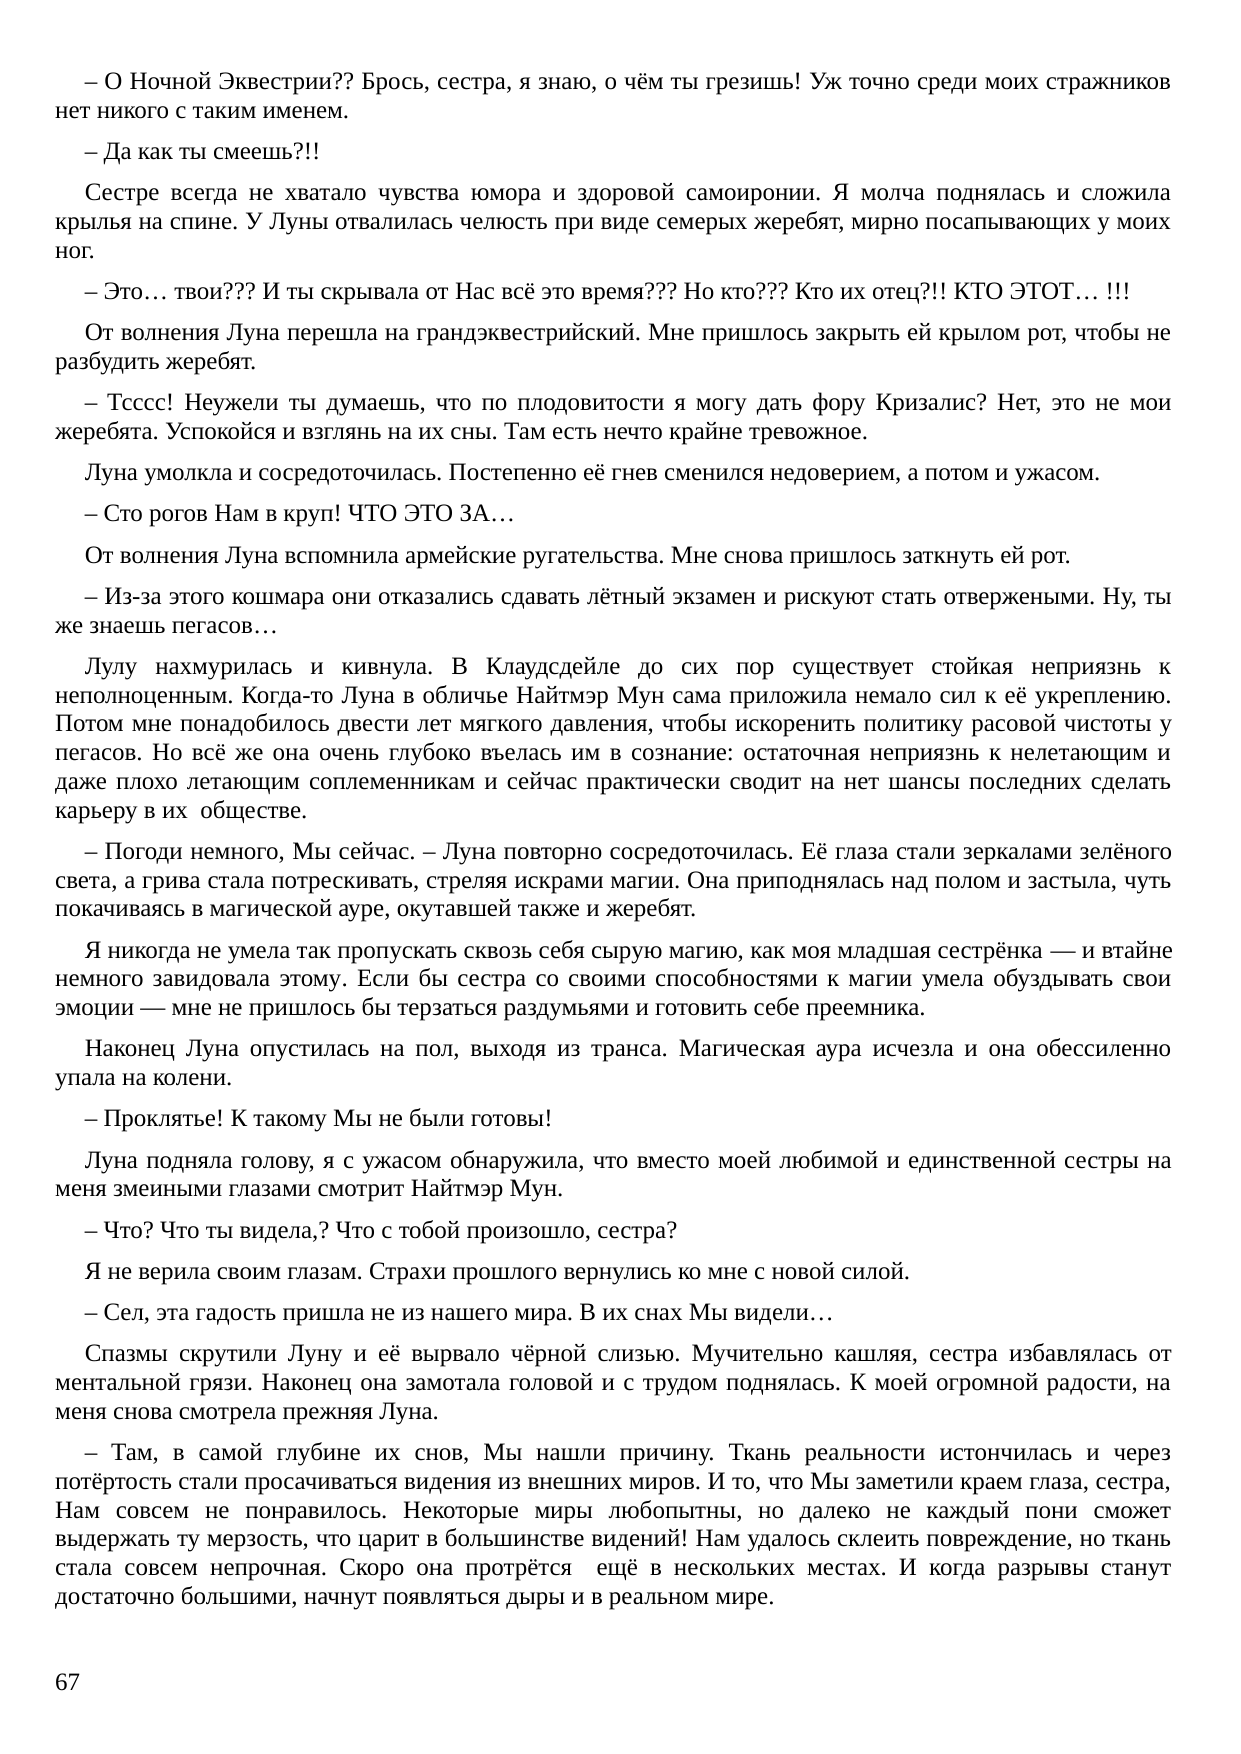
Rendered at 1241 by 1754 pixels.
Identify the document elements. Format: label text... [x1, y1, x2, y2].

text Луна умолкла и сосредоточилась. Постепенно её гнев сменился недоверием, а потом и ужасом. [55, 457, 1173, 486]
text – Что? Что ты видела,? Что с тобой произошло, сестра? [55, 1215, 1173, 1243]
text – Проклятье! К такому Мы не были готовы! [55, 1103, 1173, 1132]
text Сестре всегда не хватало чувства юмора и здоровой самоиронии. Я молча поднялась и сложила крылья на спине. У Луны отвалилась челюсть при виде семерых жеребят, мирно посапывающих у моих ног. [55, 177, 1173, 263]
text – Из-за этого кошмара они отказались сдавать лётный экзамен и рискуют стать отвержеными. Ну, ты же знаешь пегасов… [55, 581, 1173, 638]
text – О Ночной Эквестрии?? Брось, сестра, я знаю, о чём ты грезишь! Уж точно среди моих стражников нет никого с таким именем. [55, 66, 1173, 123]
text – Погоди немного, Мы сейчас. – Луна повторно сосредоточилась. Её глаза стали зеркалами зелёного света, а грива стала потрескивать, стреляя искрами магии. Она приподнялась над полом и застыла, чуть покачиваясь в магической ауре, окутавшей также и жеребят. [55, 836, 1173, 922]
text – Сел, эта гадость пришла не из нашего мира. В их снах Мы видели… [55, 1297, 1173, 1326]
text – Сто рогов Нам в круп! ЧТО ЭТО ЗА… [55, 498, 1173, 527]
text Лулу нахмурилась и кивнула. В Клаудсдейле до сих пор существует стойкая неприязнь к неполноценным. Когда-то Луна в обличье Найтмэр Мун сама приложила немало сил к её укреплению. Потом мне понадобилось двести лет мягкого давления, чтобы искоренить политику расовой чистоты у пегасов. Но всё же она очень глубоко въелась им в сознание: остаточная неприязнь к нелетающим и даже плохо летающим соплеменникам и сейчас практически сводит на нет шансы последних сделать карьеру в их обществе. [55, 651, 1173, 823]
text Я не верила своим глазам. Страхи прошлого вернулись ко мне с новой силой. [55, 1256, 1173, 1285]
text – Это… твои??? И ты скрывала от Нас всё это время??? Но кто??? Кто их отец?!! КТО ЭТОТ… !!! [55, 276, 1173, 305]
text От волнения Луна вспомнила армейские ругательства. Мне снова пришлось заткнуть ей рот. [55, 540, 1173, 568]
text – Там, в самой глубине их снов, Мы нашли причину. Ткань реальности истончилась и через потёртость стали просачиваться видения из внешних миров. И то, что Мы заметили краем глаза, сестра, Нам совсем не понравилось. Некоторые миры любопытны, но далеко не каждый пони сможет выдержать ту мерзость, что царит в большинстве видений! Нам удалось склеить повреждение, но ткань стала совсем непрочная. Скоро она протрётся ещё в нескольких местах. И когда разрывы станут достаточно большими, начнут появляться дыры и в реальном мире. [55, 1437, 1173, 1610]
text – Тсссс! Неужели ты думаешь, что по плодовитости я могу дать фору Кризалис? Нет, это не мои жеребята. Успокойся и взглянь на их сны. Там есть нечто крайне тревожное. [55, 387, 1173, 445]
text Я никогда не умела так пропускать сквозь себя сырую магию, как моя младшая сестрёнка — и втайне немного завидовала этому. Если бы сестра со своими способностями к магии умела обуздывать свои эмоции — мне не пришлось бы терзаться раздумьями и готовить себе преемника. [55, 935, 1173, 1021]
text От волнения Луна перешла на грандэквестрийский. Мне пришлось закрыть ей крылом рот, чтобы не разбудить жеребят. [55, 317, 1173, 375]
text Спазмы скрутили Луну и её вырвало чёрной слизью. Мучительно кашляя, сестра избавлялась от ментальной грязи. Наконец она замотала головой и с трудом поднялась. К моей огромной радости, на меня снова смотрела прежняя Луна. [55, 1338, 1173, 1425]
text – Да как ты смеешь?!! [55, 136, 1173, 165]
text Наконец Луна опустилась на пол, выходя из транса. Магическая аура исчезла и она обессиленно упала на колени. [55, 1033, 1173, 1091]
text Луна подняла голову, я с ужасом обнаружила, что вместо моей любимой и единственной сестры на меня змеиными глазами смотрит Найтмэр Мун. [55, 1145, 1173, 1202]
